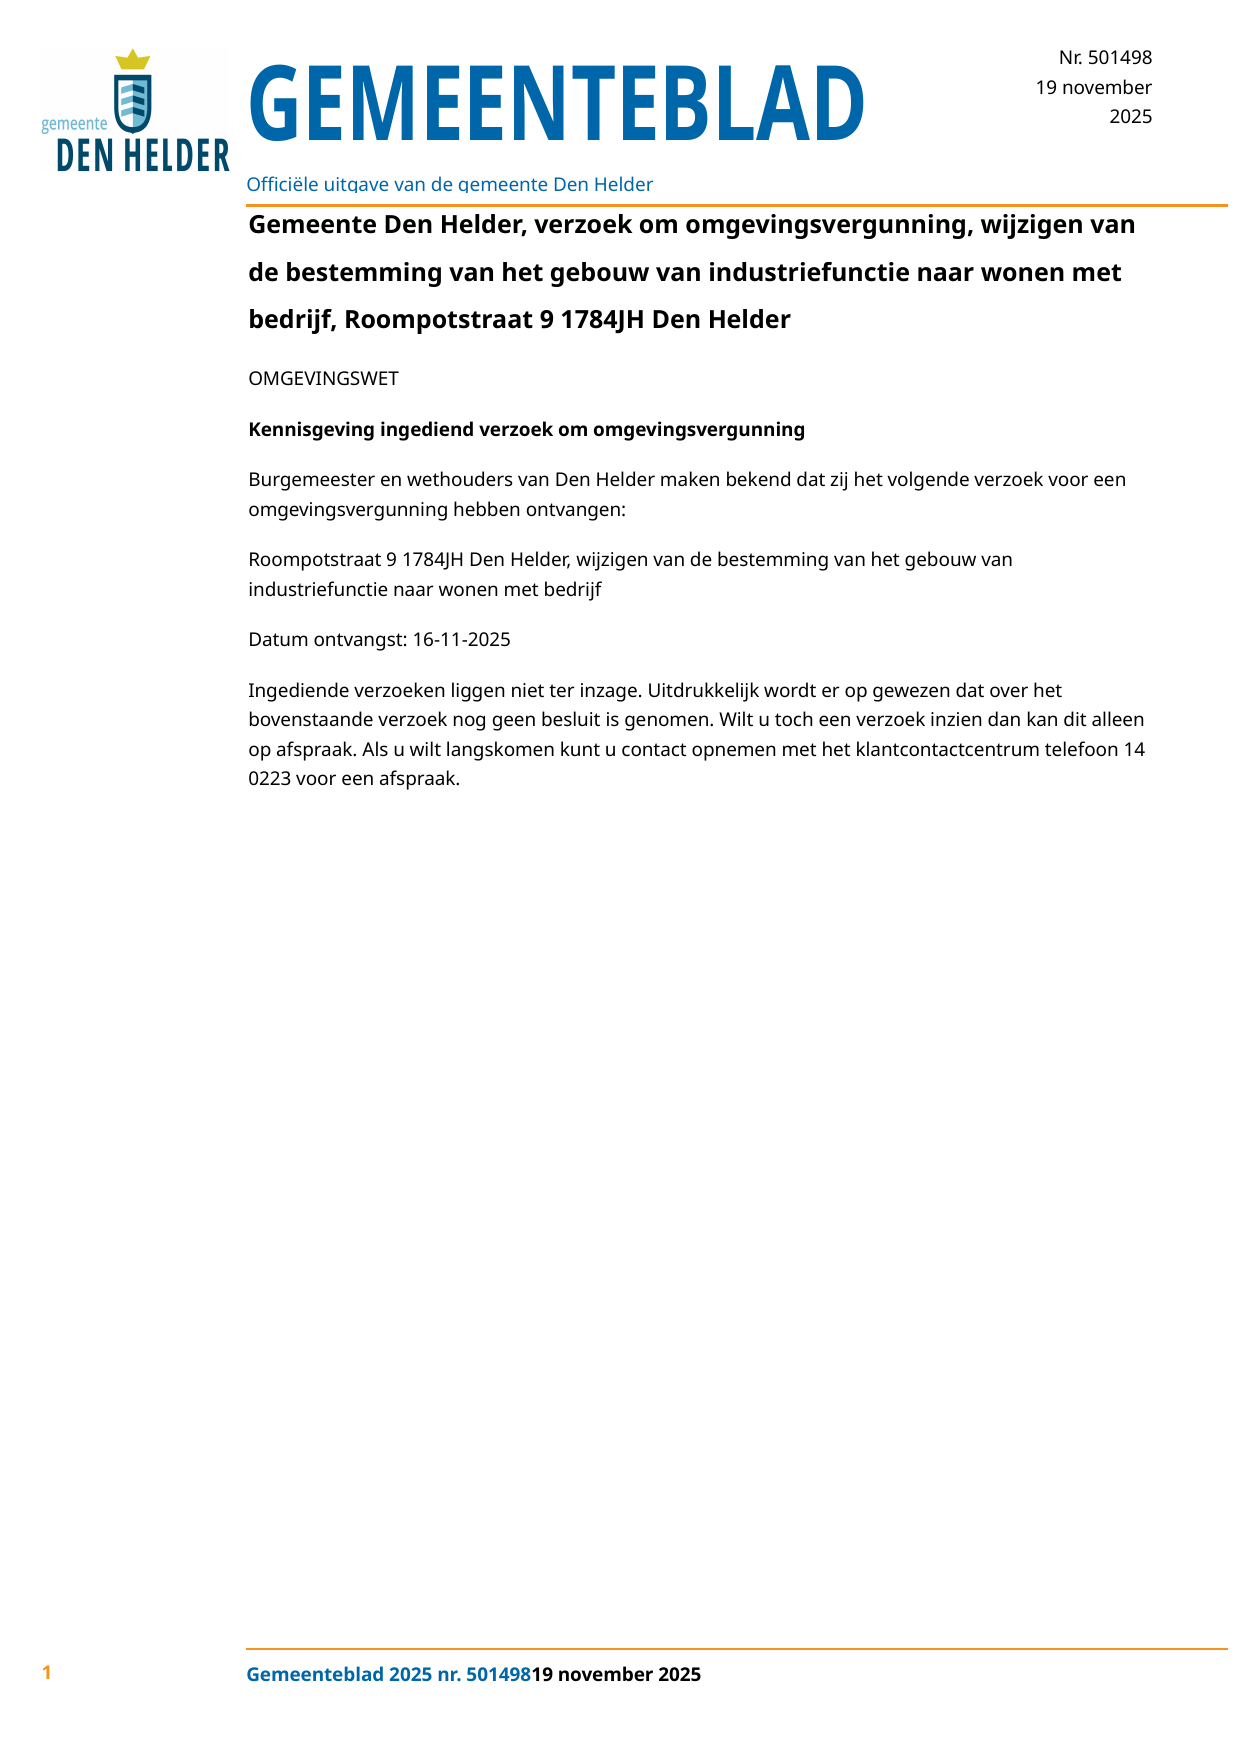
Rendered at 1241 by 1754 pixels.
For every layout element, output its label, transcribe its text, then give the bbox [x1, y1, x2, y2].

picture [41, 47, 231, 172]
text OMGEVINGSWET [248, 366, 1152, 391]
picture [182, 144, 187, 165]
picture [130, 157, 135, 172]
picture [220, 160, 224, 172]
text Datum ontvangst: 16-11-2025 [248, 626, 1152, 652]
text Burgemeester en wethouders van Den Helder maken bekend dat zij het volgende verzoek voor een omgevingsvergunning hebben ontvangen: [248, 466, 1152, 522]
text Gemeente Den Helder, verzoek om omgevingsvergunning, wijzigen van de bestemming van het gebouw van industriefunctie naar wonen met bedrijf, Roompotstraat 9 1784JH Den Helder [248, 207, 1152, 336]
picture [63, 144, 68, 165]
text Ingediende verzoeken liggen niet ter inzage. Uitdrukkelijk wordt er op gewezen dat over het bovenstaande verzoek nog geen besluit is genomen. Wilt u toch een verzoek inzien dan kan dit alleen op afspraak. Als u wilt langskomen kunt u contact opnemen met het klantcontactcentrum telefoon 14 0223 voor een afspraak. [248, 677, 1152, 791]
text Roompotstraat 9 1784JH Den Helder, wijzigen van de bestemming van het gebouw van industriefunctie naar wonen met bedrijf [248, 546, 1152, 602]
text Kennisgeving ingediend verzoek om omgevingsvergunning [248, 416, 1152, 442]
picture [100, 154, 106, 172]
